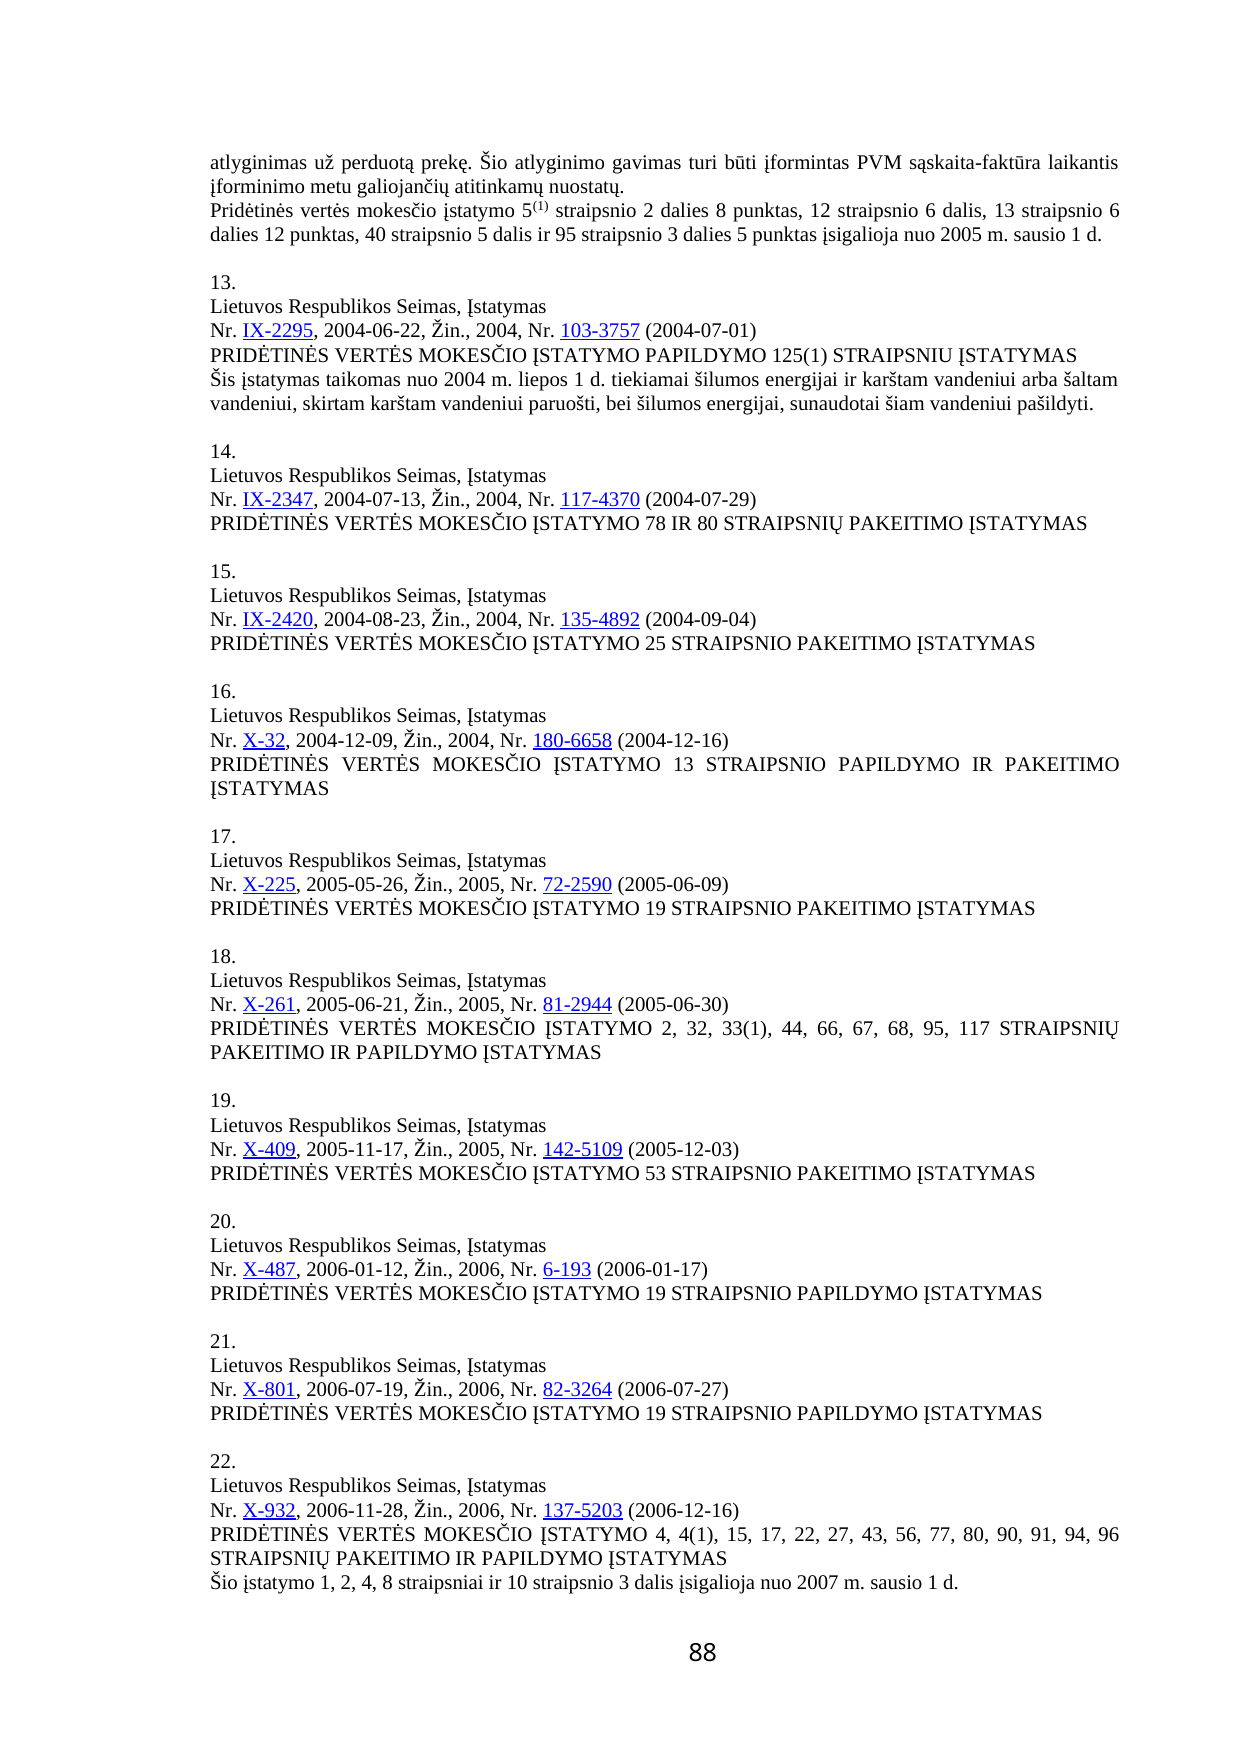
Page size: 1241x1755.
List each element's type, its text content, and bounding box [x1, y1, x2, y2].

text Nr. X-487, 2006-01-12, Žin., 2006, Nr. 6-193 (2006-01-17) [210, 1257, 1120, 1281]
text 15. [210, 559, 1120, 583]
text Nr. IX-2347, 2004-07-13, Žin., 2004, Nr. 117-4370 (2004-07-29) [210, 487, 1120, 511]
text Nr. X-801, 2006-07-19, Žin., 2006, Nr. 82-3264 (2006-07-27) [210, 1377, 1120, 1401]
text Nr. X-32, 2004-12-09, Žin., 2004, Nr. 180-6658 (2004-12-16) [210, 727, 1120, 752]
text 19. [210, 1088, 1120, 1112]
text atlyginimas už perduotą prekę. Šio atlyginimo gavimas turi būti įformintas PVM sąskaita-faktūra laikantis įforminimo metu galiojančių atitinkamų nuostatų. [210, 150, 1120, 198]
text 18. [210, 944, 1120, 968]
text 13. [210, 270, 1120, 294]
text Lietuvos Respublikos Seimas, Įstatymas [210, 463, 1120, 487]
text PRIDĖTINĖS VERTĖS MOKESČIO ĮSTATYMO 19 STRAIPSNIO PAPILDYMO ĮSTATYMAS [210, 1401, 1120, 1425]
text Nr. IX-2295, 2004-06-22, Žin., 2004, Nr. 103-3757 (2004-07-01) [210, 318, 1120, 342]
text PRIDĖTINĖS VERTĖS MOKESČIO ĮSTATYMO 4, 4(1), 15, 17, 22, 27, 43, 56, 77, 80, 90, 91, 94, 96 STRAIPSNIŲ PAKEITIMO IR PAPILDYMO ĮSTATYMAS [210, 1522, 1120, 1570]
text PRIDĖTINĖS VERTĖS MOKESČIO ĮSTATYMO 78 IR 80 STRAIPSNIŲ PAKEITIMO ĮSTATYMAS [210, 511, 1120, 535]
text PRIDĖTINĖS VERTĖS MOKESČIO ĮSTATYMO 53 STRAIPSNIO PAKEITIMO ĮSTATYMAS [210, 1161, 1120, 1185]
text 20. [210, 1209, 1120, 1233]
text Lietuvos Respublikos Seimas, Įstatymas [210, 1353, 1120, 1377]
text 21. [210, 1329, 1120, 1353]
text Nr. X-225, 2005-05-26, Žin., 2005, Nr. 72-2590 (2005-06-09) [210, 872, 1120, 896]
text Nr. X-409, 2005-11-17, Žin., 2005, Nr. 142-5109 (2005-12-03) [210, 1137, 1120, 1161]
text Nr. X-261, 2005-06-21, Žin., 2005, Nr. 81-2944 (2005-06-30) [210, 992, 1120, 1016]
text PRIDĖTINĖS VERTĖS MOKESČIO ĮSTATYMO 19 STRAIPSNIO PAPILDYMO ĮSTATYMAS [210, 1281, 1120, 1305]
text Lietuvos Respublikos Seimas, Įstatymas [210, 1473, 1120, 1497]
text PRIDĖTINĖS VERTĖS MOKESČIO ĮSTATYMO 25 STRAIPSNIO PAKEITIMO ĮSTATYMAS [210, 631, 1120, 655]
text 22. [210, 1449, 1120, 1473]
text PRIDĖTINĖS VERTĖS MOKESČIO ĮSTATYMO 19 STRAIPSNIO PAKEITIMO ĮSTATYMAS [210, 896, 1120, 920]
text PRIDĖTINĖS VERTĖS MOKESČIO ĮSTATYMO PAPILDYMO 125(1) STRAIPSNIU ĮSTATYMAS [210, 342, 1120, 367]
text Šis įstatymas taikomas nuo 2004 m. liepos 1 d. tiekiamai šilumos energijai ir karštam vandeniui arba šaltam vandeniui, skirtam karštam vandeniui paruošti, bei šilumos energijai, sunaudotai šiam vandeniui pašildyti. [210, 367, 1120, 415]
text Lietuvos Respublikos Seimas, Įstatymas [210, 294, 1120, 318]
text Šio įstatymo 1, 2, 4, 8 straipsniai ir 10 straipsnio 3 dalis įsigalioja nuo 2007 m. sausio 1 d. [210, 1570, 1120, 1594]
text Nr. X-932, 2006-11-28, Žin., 2006, Nr. 137-5203 (2006-12-16) [210, 1497, 1120, 1522]
text Lietuvos Respublikos Seimas, Įstatymas [210, 848, 1120, 872]
text 14. [210, 439, 1120, 463]
text Nr. IX-2420, 2004-08-23, Žin., 2004, Nr. 135-4892 (2004-09-04) [210, 607, 1120, 631]
text Pridėtinės vertės mokesčio įstatymo 5(1) straipsnio 2 dalies 8 punktas, 12 straipsnio 6 dalis, 13 straipsnio 6 dalies 12 punktas, 40 straipsnio 5 dalis ir 95 straipsnio 3 dalies 5 punktas įsigalioja nuo 2005 m. sausio 1 d. [210, 198, 1120, 246]
text Lietuvos Respublikos Seimas, Įstatymas [210, 1233, 1120, 1257]
text Lietuvos Respublikos Seimas, Įstatymas [210, 1112, 1120, 1137]
text Lietuvos Respublikos Seimas, Įstatymas [210, 703, 1120, 727]
text 17. [210, 824, 1120, 848]
text 16. [210, 679, 1120, 703]
text PRIDĖTINĖS VERTĖS MOKESČIO ĮSTATYMO 2, 32, 33(1), 44, 66, 67, 68, 95, 117 STRAIPSNIŲ PAKEITIMO IR PAPILDYMO ĮSTATYMAS [210, 1016, 1120, 1064]
text PRIDĖTINĖS VERTĖS MOKESČIO ĮSTATYMO 13 STRAIPSNIO PAPILDYMO IR PAKEITIMO ĮSTATYMAS [210, 752, 1120, 800]
text Lietuvos Respublikos Seimas, Įstatymas [210, 968, 1120, 992]
text Lietuvos Respublikos Seimas, Įstatymas [210, 583, 1120, 607]
